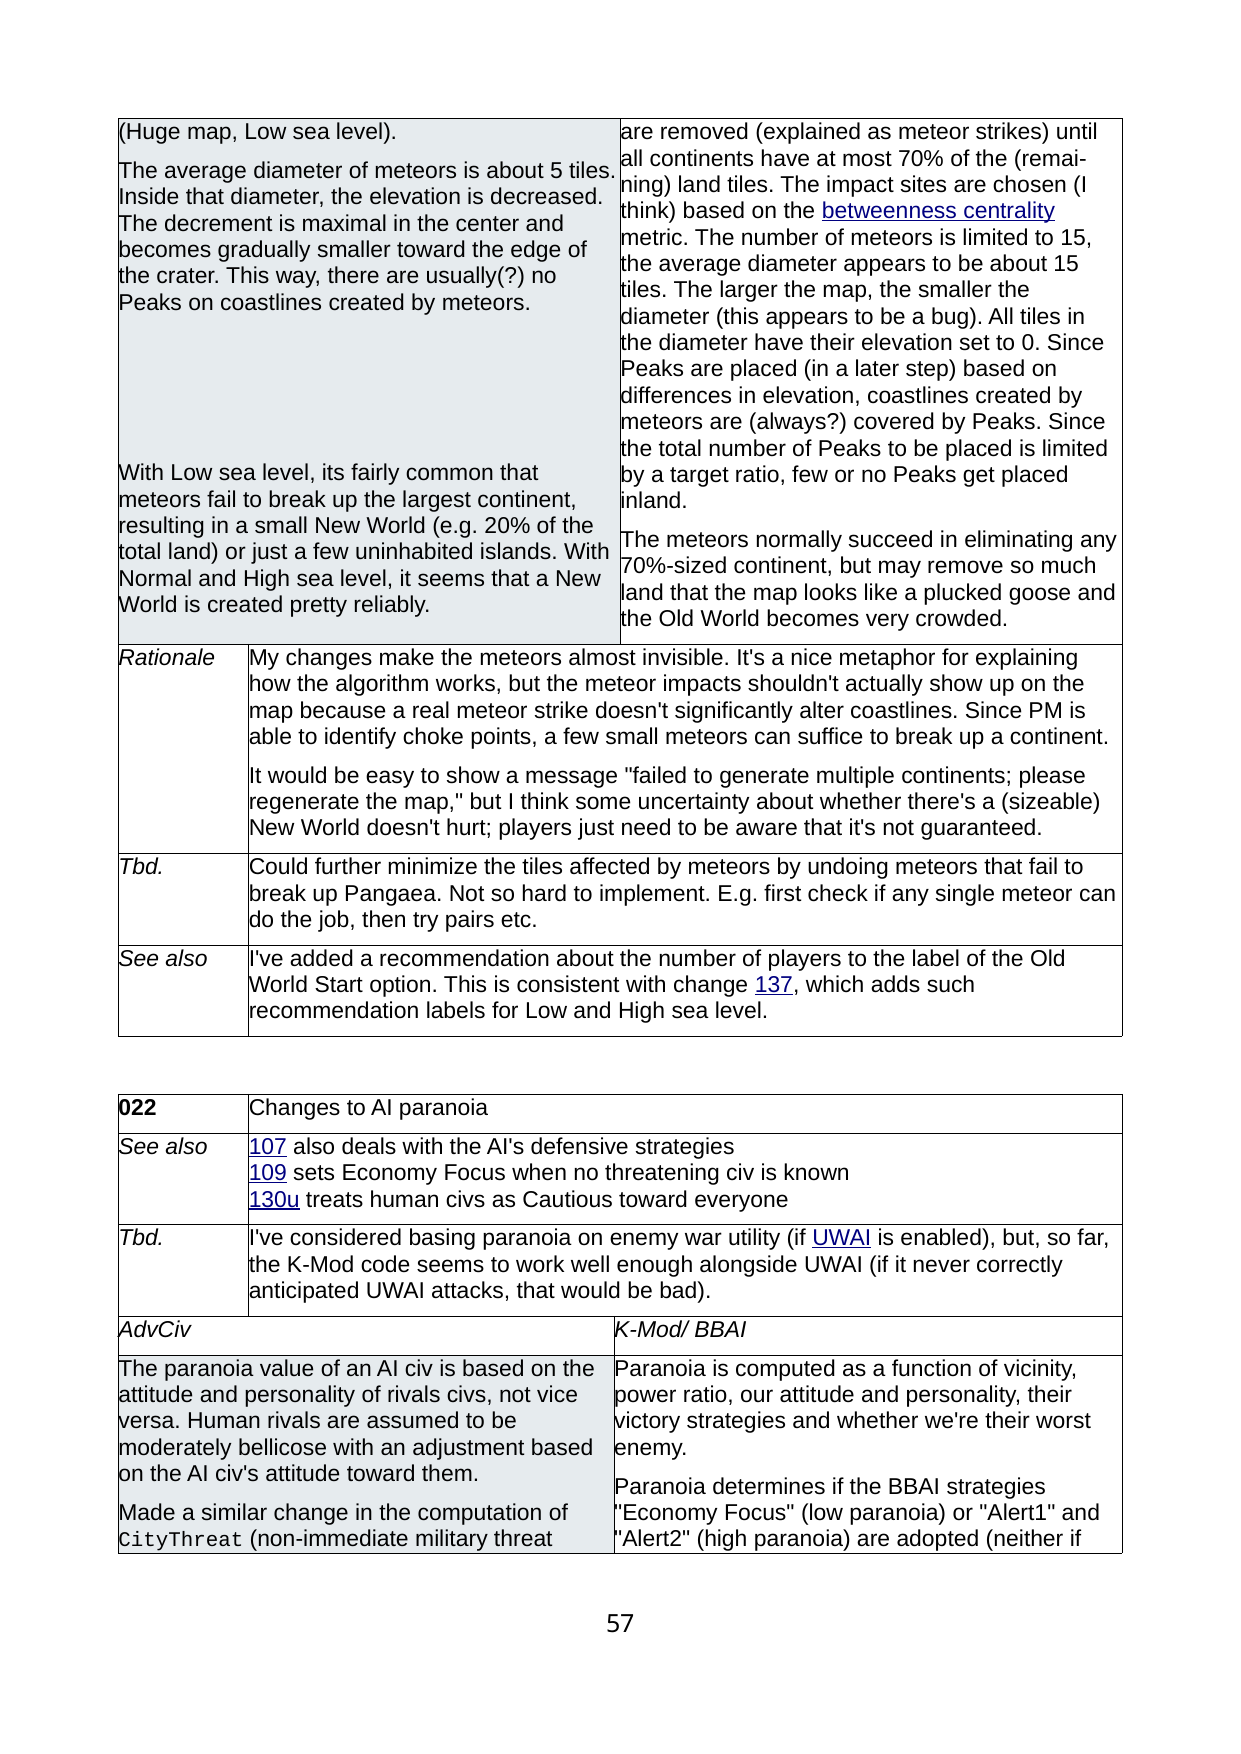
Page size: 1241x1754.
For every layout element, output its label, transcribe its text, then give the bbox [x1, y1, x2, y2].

table_cell I've added a recommendation about the number of players to the label of the Old World Start option. This is consistent with change 137, which adds such recommendation labels for Low and High sea level. [249, 946, 1122, 1036]
table_cell See also [119, 1134, 248, 1224]
table_cell The paranoia value of an AI civ is based on the attitude and personality of rivals civs, not vice versa. Human rivals are assumed to be moderately bellicose with an adjustment based on the AI civ's attitude toward them. Made a similar change in the computation of CityThreat (non-immediate military threat [119, 1356, 614, 1553]
table_cell 107 also deals with the AI's defensive strategies 109 sets Economy Focus when no threatening civ is known 130u treats human civs as Cautious toward everyone [249, 1134, 1122, 1224]
table_header Changes to AI paranoia [249, 1095, 1122, 1133]
table_cell Could further minimize the tiles affected by meteors by undoing meteors that fail to break up Pangaea. Not so hard to implement. E.g. first check if any single meteor can do the job, then try pairs etc. [249, 854, 1122, 945]
table_cell K-Mod/ BBAI [615, 1317, 1122, 1355]
table_cell See also [119, 946, 248, 1036]
table_cell I've considered basing paranoia on enemy war utility (if UWAI is enabled), but, so far, the K-Mod code seems to work well enough alongside UWAI (if it never correctly anticipated UWAI attacks, that would be bad). [249, 1225, 1122, 1316]
table_cell AdvCiv [119, 1317, 614, 1355]
table_header 022 [119, 1095, 248, 1133]
table_cell Tbd. [119, 1225, 248, 1316]
table_cell My changes make the meteors almost invisible. It's a nice metaphor for explaining how the algorithm works, but the meteor impacts shouldn't actually show up on the map because a real meteor strike doesn't significantly alter coastlines. Since PM is able to identify choke points, a few small meteors can suffice to break up a continent. It would be easy to show a message "failed to generate multiple continents; please regenerate the map," but I think some uncertainty about whether there's a (sizeable) New World doesn't hurt; players just need to be aware that it's not guaranteed. [249, 645, 1122, 853]
table_cell are removed (explained as meteor strikes) until all continents have at most 70% of the (remai­ning) land tiles. The impact sites are chosen (I think) based on the betweenness centrality metric. The number of meteors is limited to 15, the average diameter appears to be about 15 tiles. The larger the map, the smaller the diameter (this appears to be a bug). All tiles in the diameter have their elevation set to 0. Since Peaks are placed (in a later step) based on differences in elevation, coastlines created by meteors are (always?) covered by Peaks. Since the total number of Peaks to be placed is limited by a target ratio, few or no Peaks get placed inland. The meteors normally succeed in eliminating any 70%-sized continent, but may remove so much land that the map looks like a plucked goose and the Old World becomes very crowded. [621, 119, 1122, 644]
table_cell Tbd. [119, 854, 248, 945]
table_cell Rationale [119, 645, 248, 853]
table_cell (Huge map, Low sea level). The average diameter of meteors is about 5 tiles. Inside that diameter, the elevation is decreased. The decrement is maximal in the center and becomes gradually smaller toward the edge of the crater. This way, there are usually(?) no Peaks on coastlines created by meteors. With Low sea level, its fairly common that meteors fail to break up the largest continent, resulting in a small New World (e.g. 20% of the total land) or just a few uninhabited islands. With Normal and High sea level, it seems that a New World is created pretty reliably. [119, 119, 620, 644]
table_cell Paranoia is computed as a function of vicinity, power ratio, our attitude and personality, their victory strategies and whether we're their worst enemy. Paranoia determines if the BBAI strategies "Economy Focus" (low paranoia) or "Alert1" and "Alert2" (high paranoia) are adopted (neither if [615, 1356, 1122, 1553]
